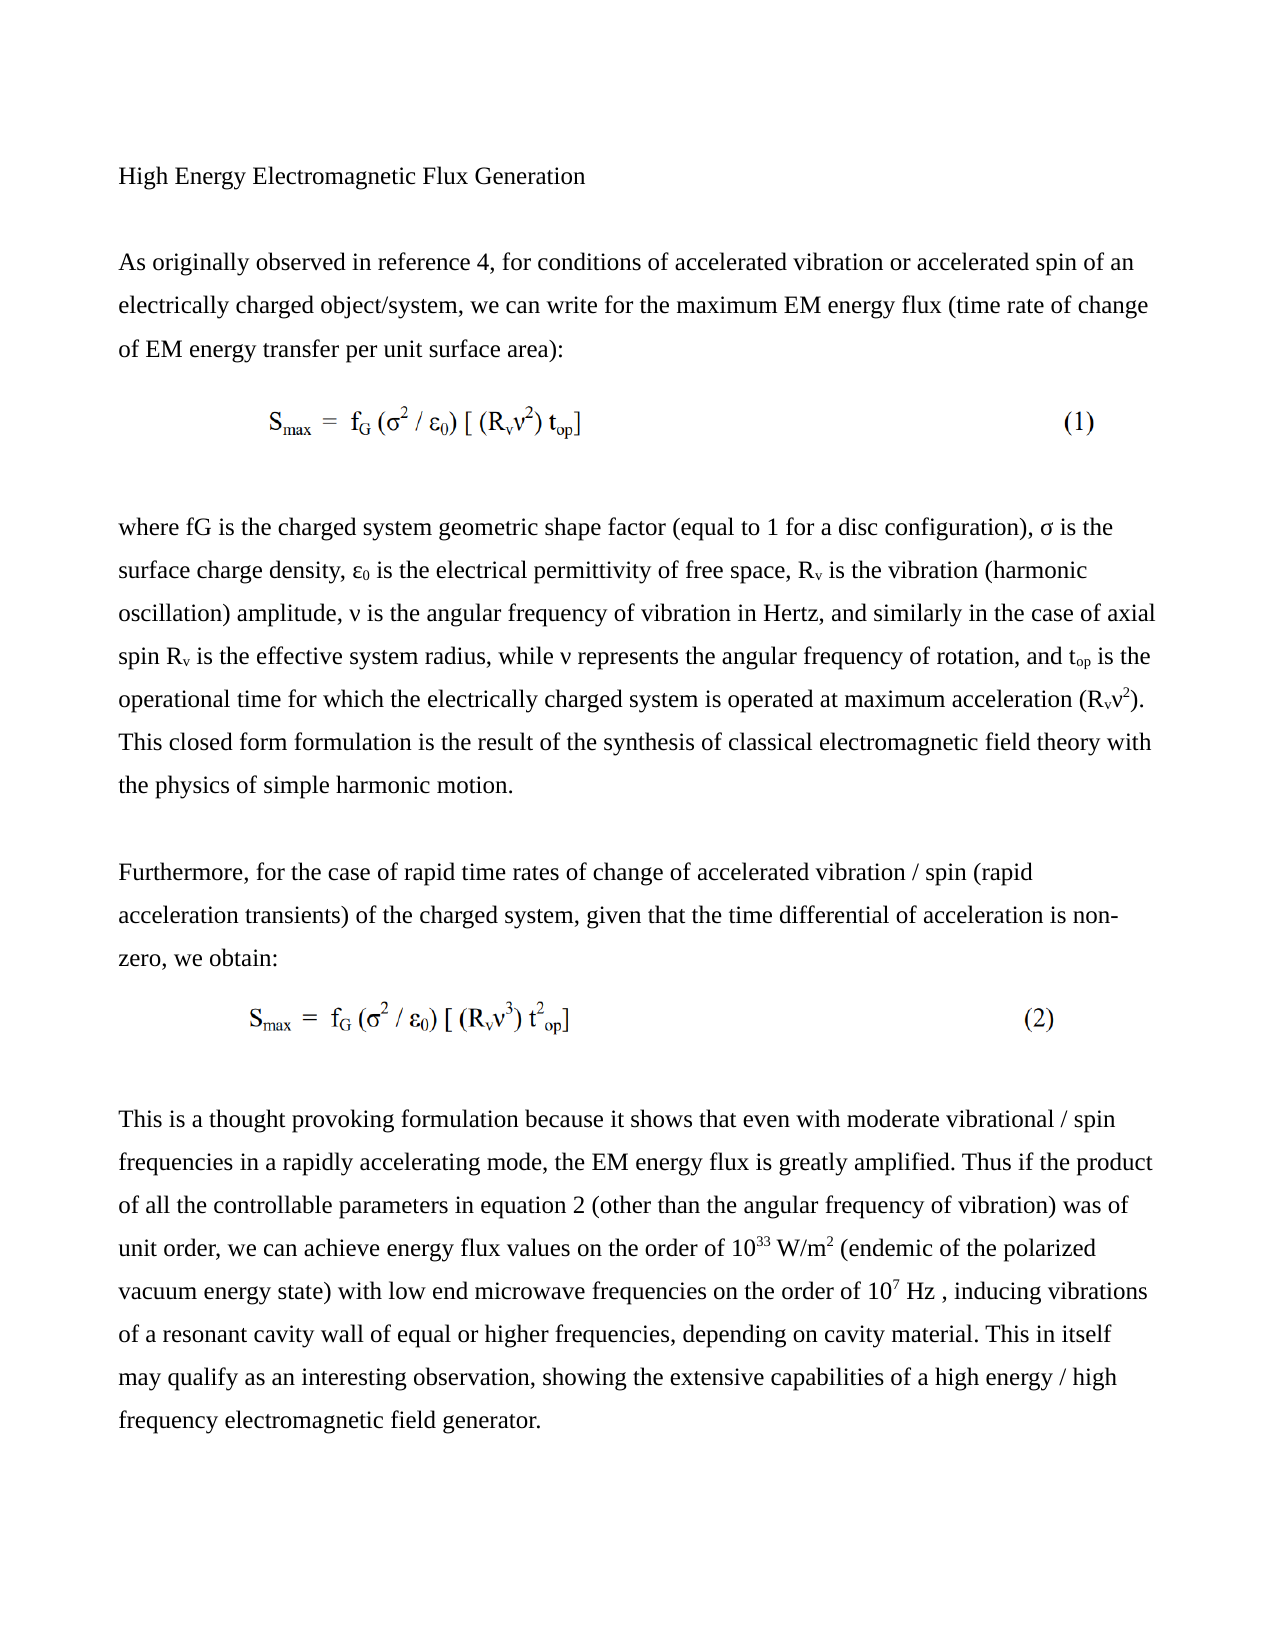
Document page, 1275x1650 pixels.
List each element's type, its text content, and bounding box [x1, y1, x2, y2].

text Furthermore, for the case of rapid time rates of change of accelerated vibration / spin (rapid acceleration transients) of the charged system, given that the time differential of acceleration is non-zero, we obtain: [118, 857, 1157, 972]
picture [212, 986, 1063, 1047]
picture [171, 376, 1104, 455]
text As originally observed in reference 4, for conditions of accelerated vibration or accelerated spin of an electrically charged object/system, we can write for the maximum EM energy flux (time rate of change of EM energy transfer per unit surface area): [118, 247, 1157, 362]
text where fG is the charged system geometric shape factor (equal to 1 for a disc configuration), σ is the surface charge density, ε0 is the electrical permittivity of free space, Rv is the vibration (harmonic oscillation) amplitude, ν is the angular frequency of vibration in Hertz, and similarly in the case of axial spin Rv is the effective system radius, while ν represents the angular frequency of rotation, and top is the operational time for which the electrically charged system is operated at maximum acceleration (Rvν2). This closed form formulation is the result of the synthesis of classical electromagnetic field theory with the physics of simple harmonic motion. [118, 512, 1157, 799]
text This is a thought provoking formulation because it shows that even with moderate vibrational / spin frequencies in a rapidly accelerating mode, the EM energy flux is greatly amplified. Thus if the product of all the controllable parameters in equation 2 (other than the angular frequency of vibration) was of unit order, we can achieve energy flux values on the order of 1033 W/m2 (endemic of the polarized vacuum energy state) with low end microwave frequencies on the order of 107 Hz , inducing vibrations of a resonant cavity wall of equal or higher frequencies, depending on cavity material. This in itself may qualify as an interesting observation, showing the extensive capabilities of a high energy / high frequency electromagnetic field generator. [118, 1104, 1157, 1434]
text High Energy Electromagnetic Flux Generation [118, 161, 1157, 190]
